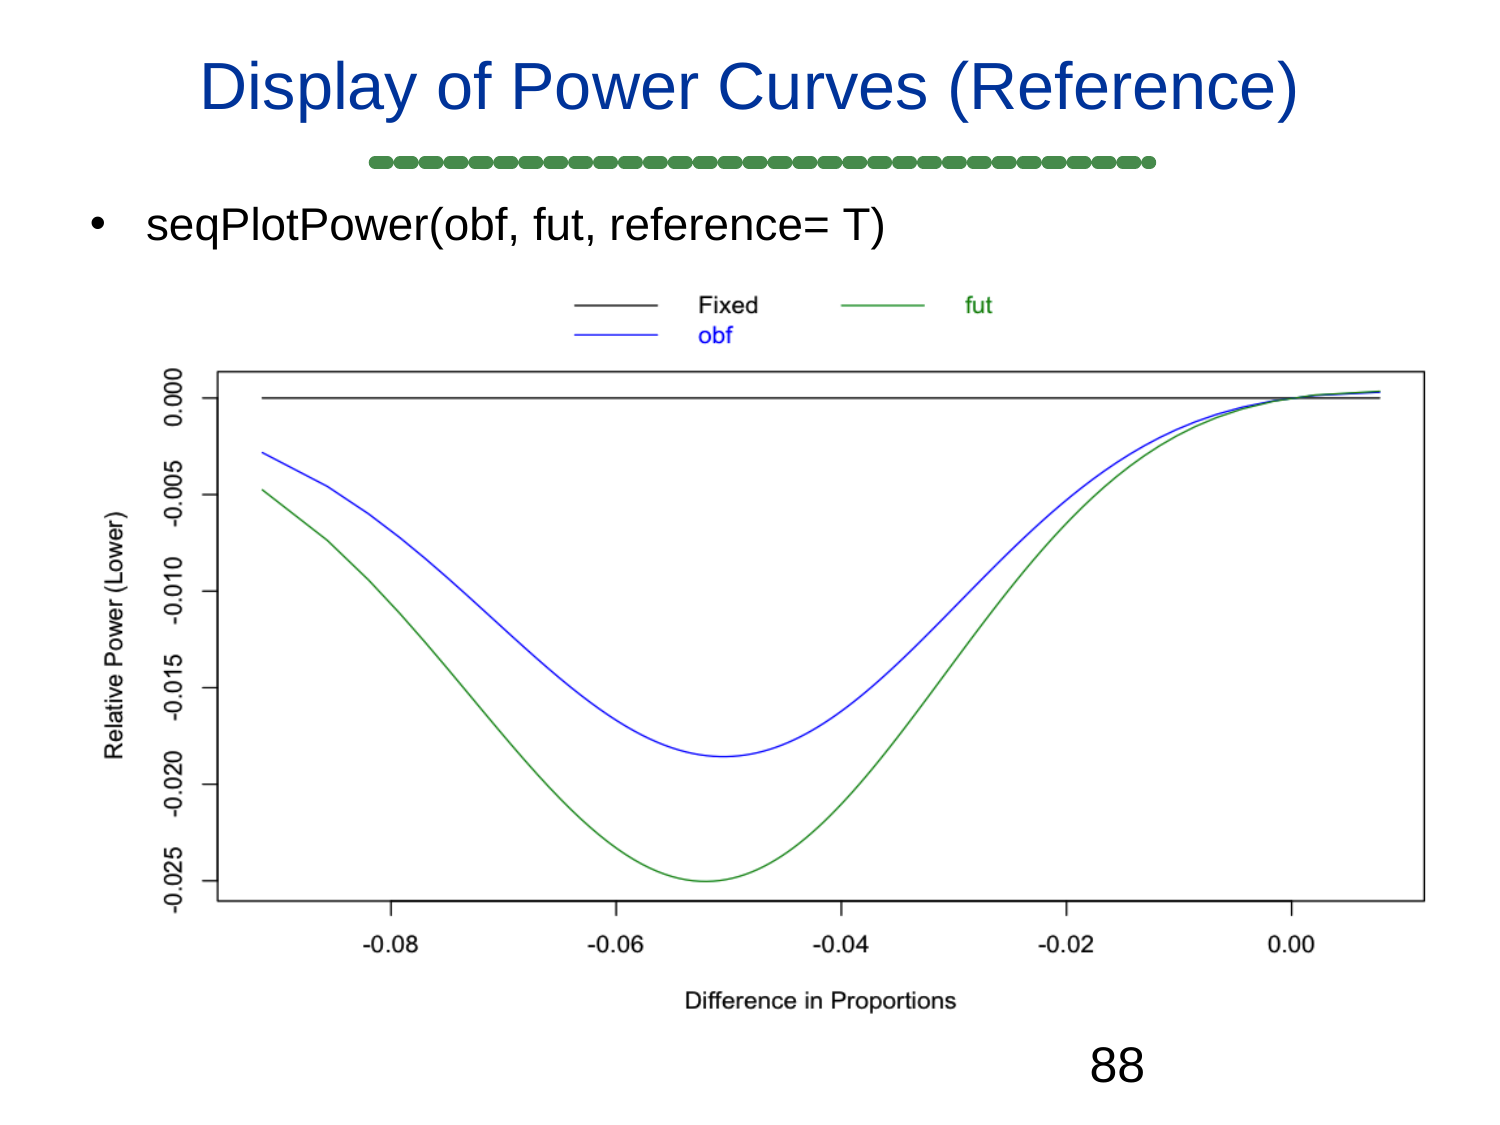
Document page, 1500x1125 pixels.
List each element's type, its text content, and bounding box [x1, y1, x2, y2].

list seqPlotPower(obf, fut, reference= T) [75, 187, 1426, 1050]
picture [99, 262, 1450, 1026]
title Display of Power Curves (Reference) [37, 24, 1463, 141]
